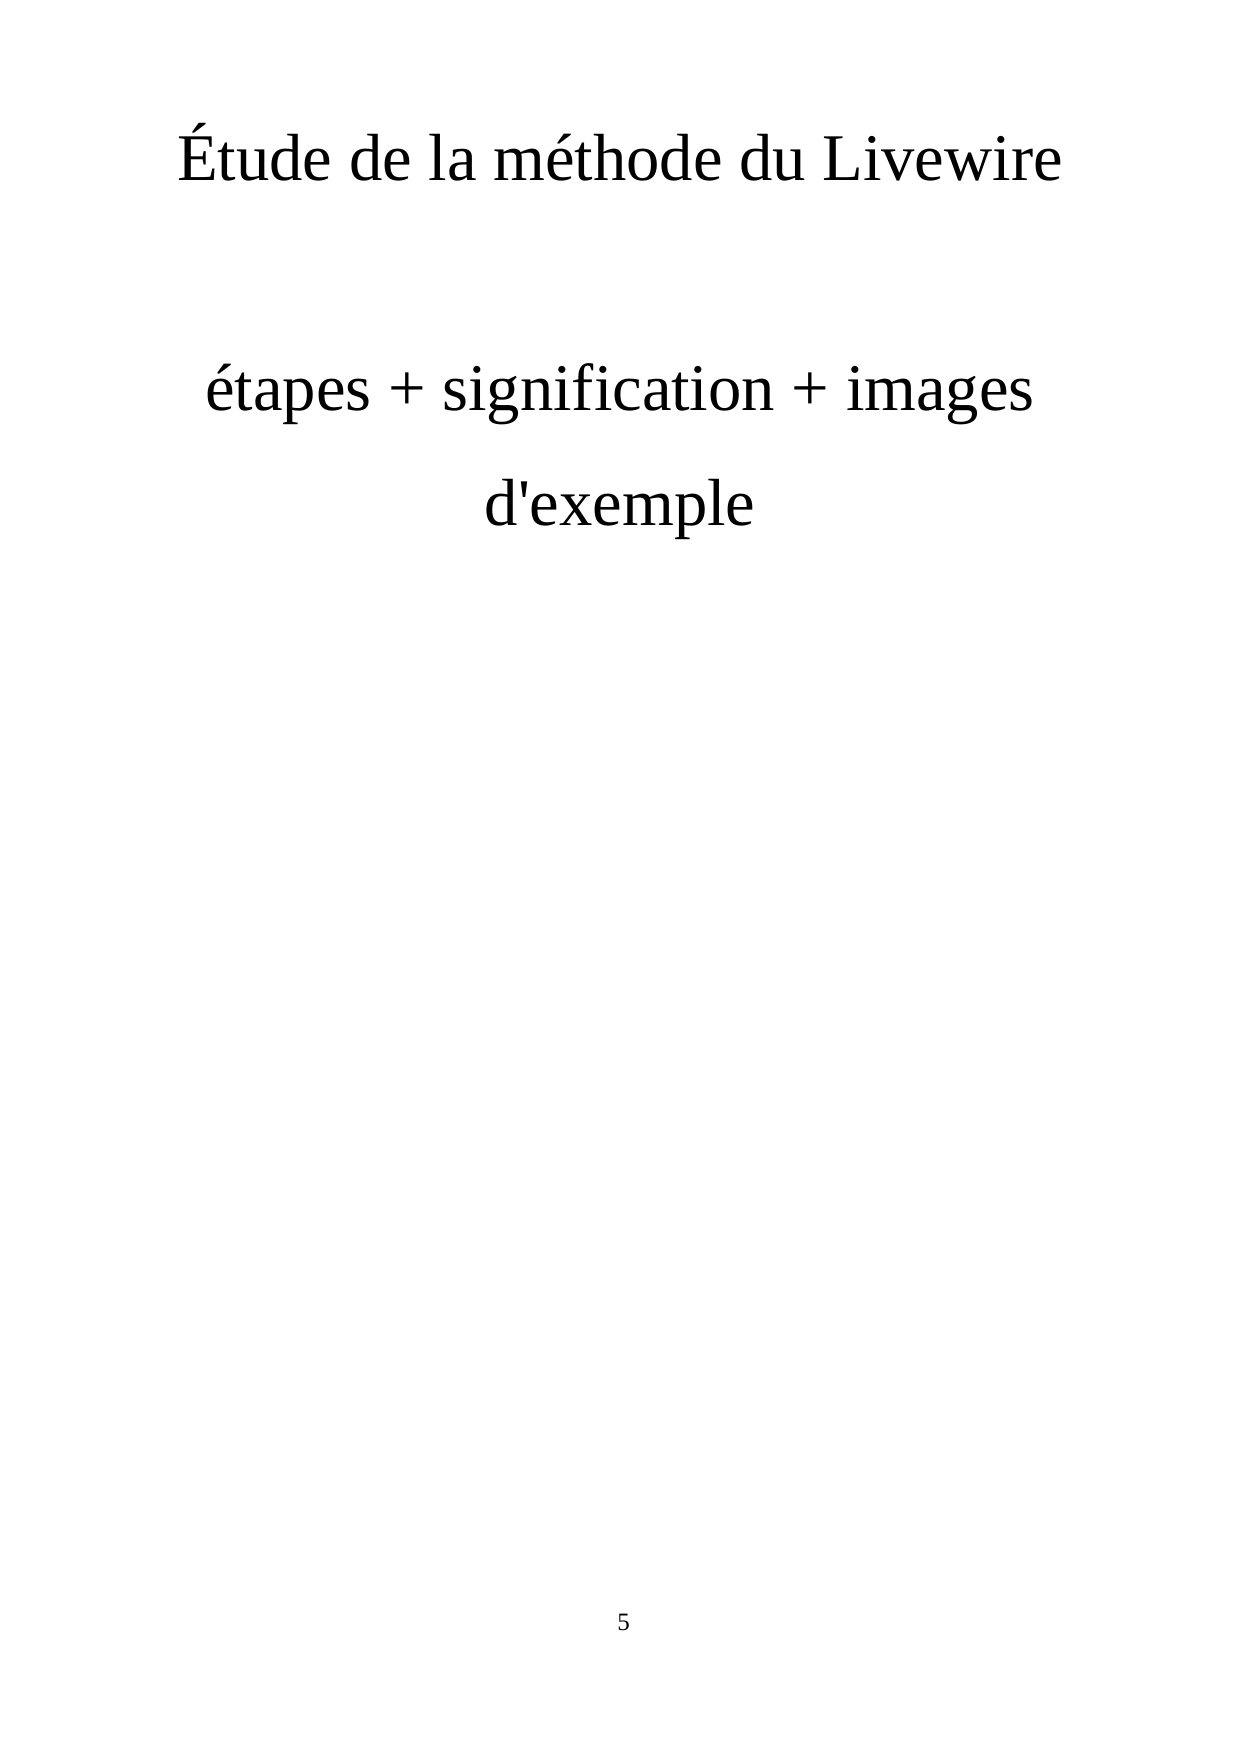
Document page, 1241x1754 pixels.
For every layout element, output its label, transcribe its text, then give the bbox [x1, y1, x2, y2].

text Étude de la méthode du Livewire [118, 118, 1122, 195]
text étapes + signification + images d'exemple [118, 348, 1122, 540]
